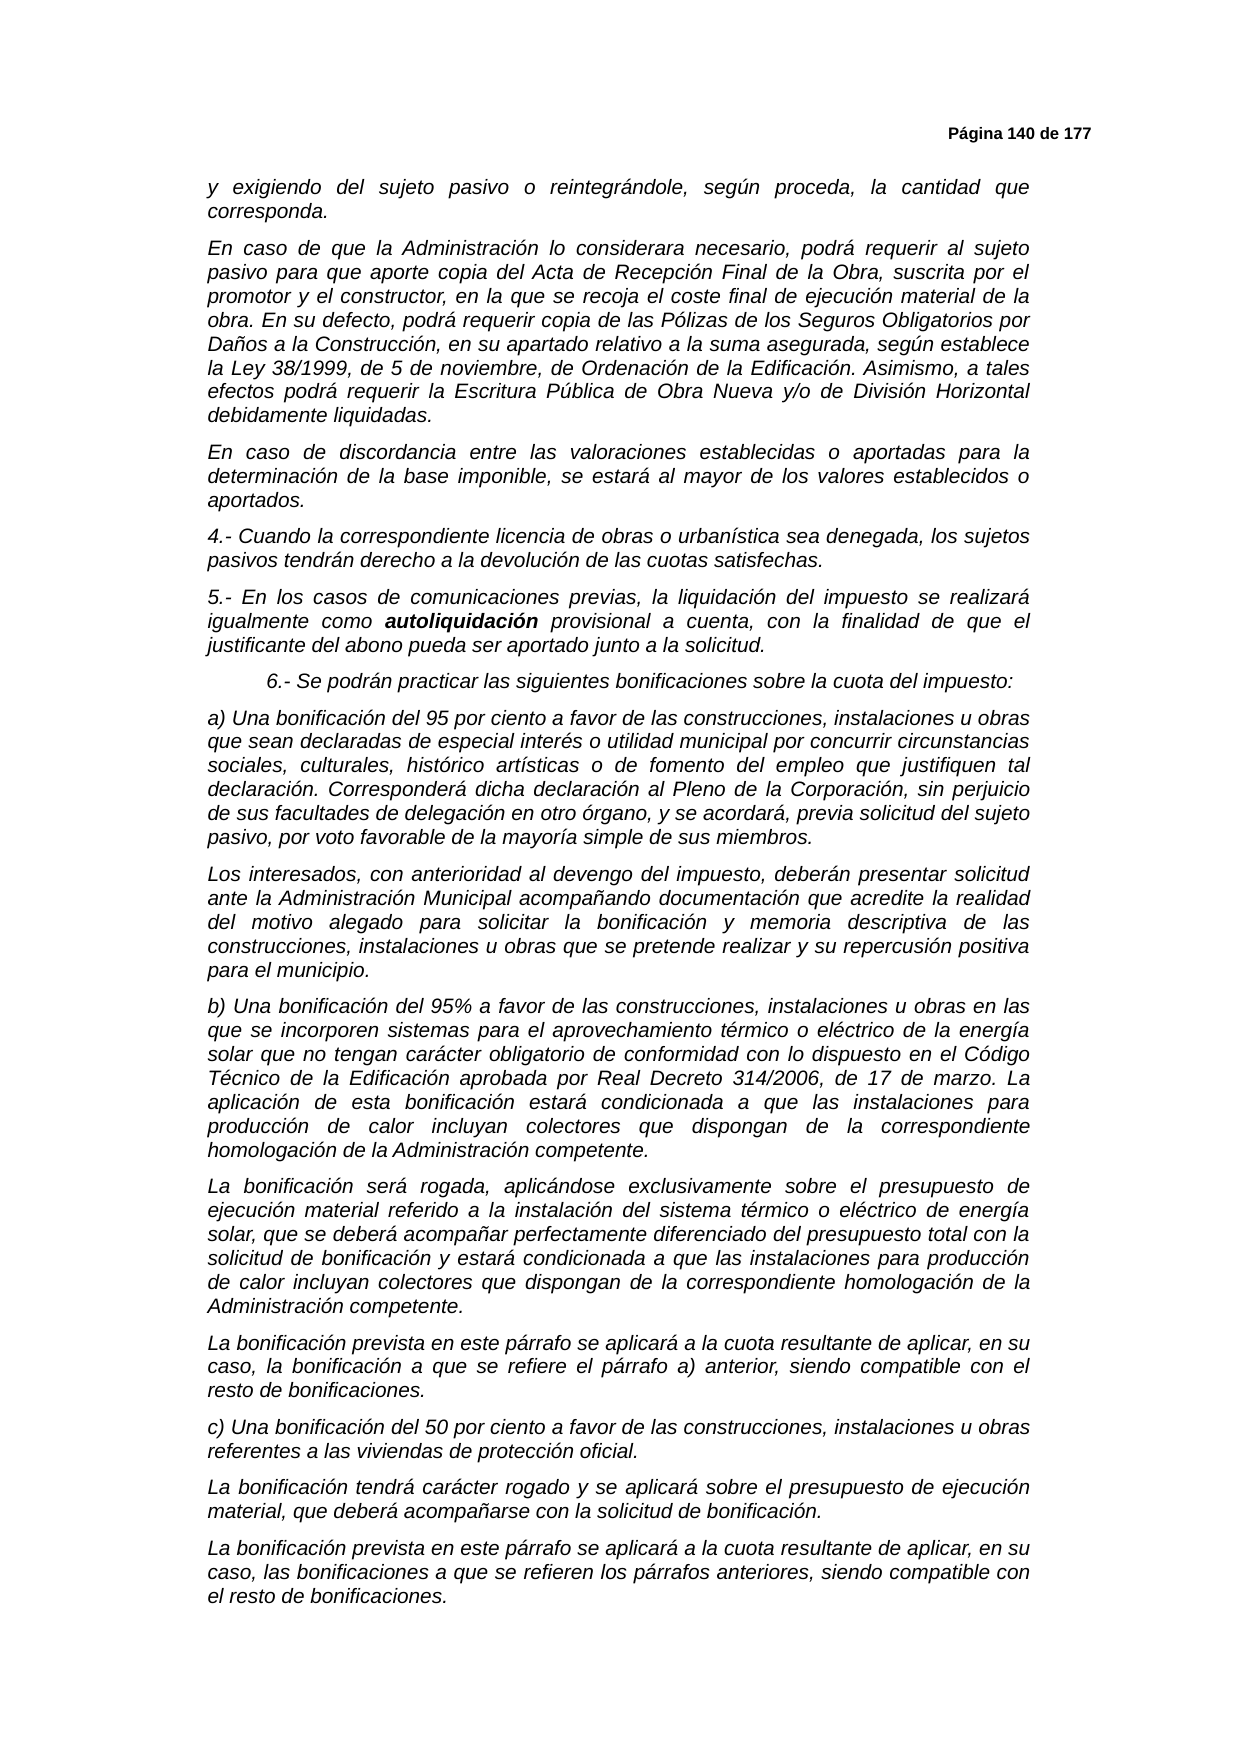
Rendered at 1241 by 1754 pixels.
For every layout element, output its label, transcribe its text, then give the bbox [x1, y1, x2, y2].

text 6.- Se podrán practicar las siguientes bonificaciones sobre la cuota del impuesto: [207, 669, 1033, 693]
text b) Una bonificación del 95% a favor de las construcciones, instalaciones u obras en las que se incorporen sistemas para el aprovechamiento térmico o eléctrico de la energía solar que no tengan carácter obligatorio de conformidad con lo dispuesto en el Código Técnico de la Edificación aprobada por Real Decreto 314/2006, de 17 de marzo. La aplicación de esta bonificación estará condicionada a que las instalaciones para producción de calor incluyan colectores que dispongan de la correspondiente homologación de la Administración competente. [207, 994, 1033, 1162]
text a) Una bonificación del 95 por ciento a favor de las construcciones, instalaciones u obras que sean declaradas de especial interés o utilidad municipal por concurrir circunstancias sociales, culturales, histórico artísticas o de fomento del empleo que justifiquen tal declaración. Corresponderá dicha declaración al Pleno de la Corporación, sin perjuicio de sus facultades de delegación en otro órgano, y se acordará, previa solicitud del sujeto pasivo, por voto favorable de la mayoría simple de sus miembros. [207, 705, 1033, 849]
text 5.- En los casos de comunicaciones previas, la liquidación del impuesto se realizará igualmente como autoliquidación provisional a cuenta, con la finalidad de que el justificante del abono pueda ser aportado junto a la solicitud. [207, 584, 1033, 656]
text 4.- Cuando la correspondiente licencia de obras o urbanística sea denegada, los sujetos pasivos tendrán derecho a la devolución de las cuotas satisfechas. [207, 524, 1033, 572]
text y exigiendo del sujeto pasivo o reintegrándole, según proceda, la cantidad que corresponda. [207, 175, 1033, 223]
text La bonificación será rogada, aplicándose exclusivamente sobre el presupuesto de ejecución material referido a la instalación del sistema térmico o eléctrico de energía solar, que se deberá acompañar perfectamente diferenciado del presupuesto total con la solicitud de bonificación y estará condicionada a que las instalaciones para producción de calor incluyan colectores que dispongan de la correspondiente homologación de la Administración competente. [207, 1174, 1033, 1318]
text La bonificación prevista en este párrafo se aplicará a la cuota resultante de aplicar, en su caso, las bonificaciones a que se refieren los párrafos anteriores, siendo compatible con el resto de bonificaciones. [207, 1536, 1033, 1607]
text La bonificación tendrá carácter rogado y se aplicará sobre el presupuesto de ejecución material, que deberá acompañarse con la solicitud de bonificación. [207, 1475, 1033, 1523]
text c) Una bonificación del 50 por ciento a favor de las construcciones, instalaciones u obras referentes a las viviendas de protección oficial. [207, 1415, 1033, 1463]
text La bonificación prevista en este párrafo se aplicará a la cuota resultante de aplicar, en su caso, la bonificación a que se refiere el párrafo a) anterior, siendo compatible con el resto de bonificaciones. [207, 1330, 1033, 1402]
text En caso de que la Administración lo considerara necesario, podrá requerir al sujeto pasivo para que aporte copia del Acta de Recepción Final de la Obra, suscrita por el promotor y el constructor, en la que se recoja el coste final de ejecución material de la obra. En su defecto, podrá requerir copia de las Pólizas de los Seguros Obligatorios por Daños a la Construcción, en su apartado relativo a la suma asegurada, según establece la Ley 38/1999, de 5 de noviembre, de Ordenación de la Edificación. Asimismo, a tales efectos podrá requerir la Escritura Pública de Obra Nueva y/o de División Horizontal debidamente liquidadas. [207, 236, 1033, 427]
text Los interesados, con anterioridad al devengo del impuesto, deberán presentar solicitud ante la Administración Municipal acompañando documentación que acredite la realidad del motivo alegado para solicitar la bonificación y memoria descriptiva de las construcciones, instalaciones u obras que se pretende realizar y su repercusión positiva para el municipio. [207, 862, 1033, 981]
text En caso de discordancia entre las valoraciones establecidas o aportadas para la determinación de la base imponible, se estará al mayor de los valores establecidos o aportados. [207, 440, 1033, 512]
